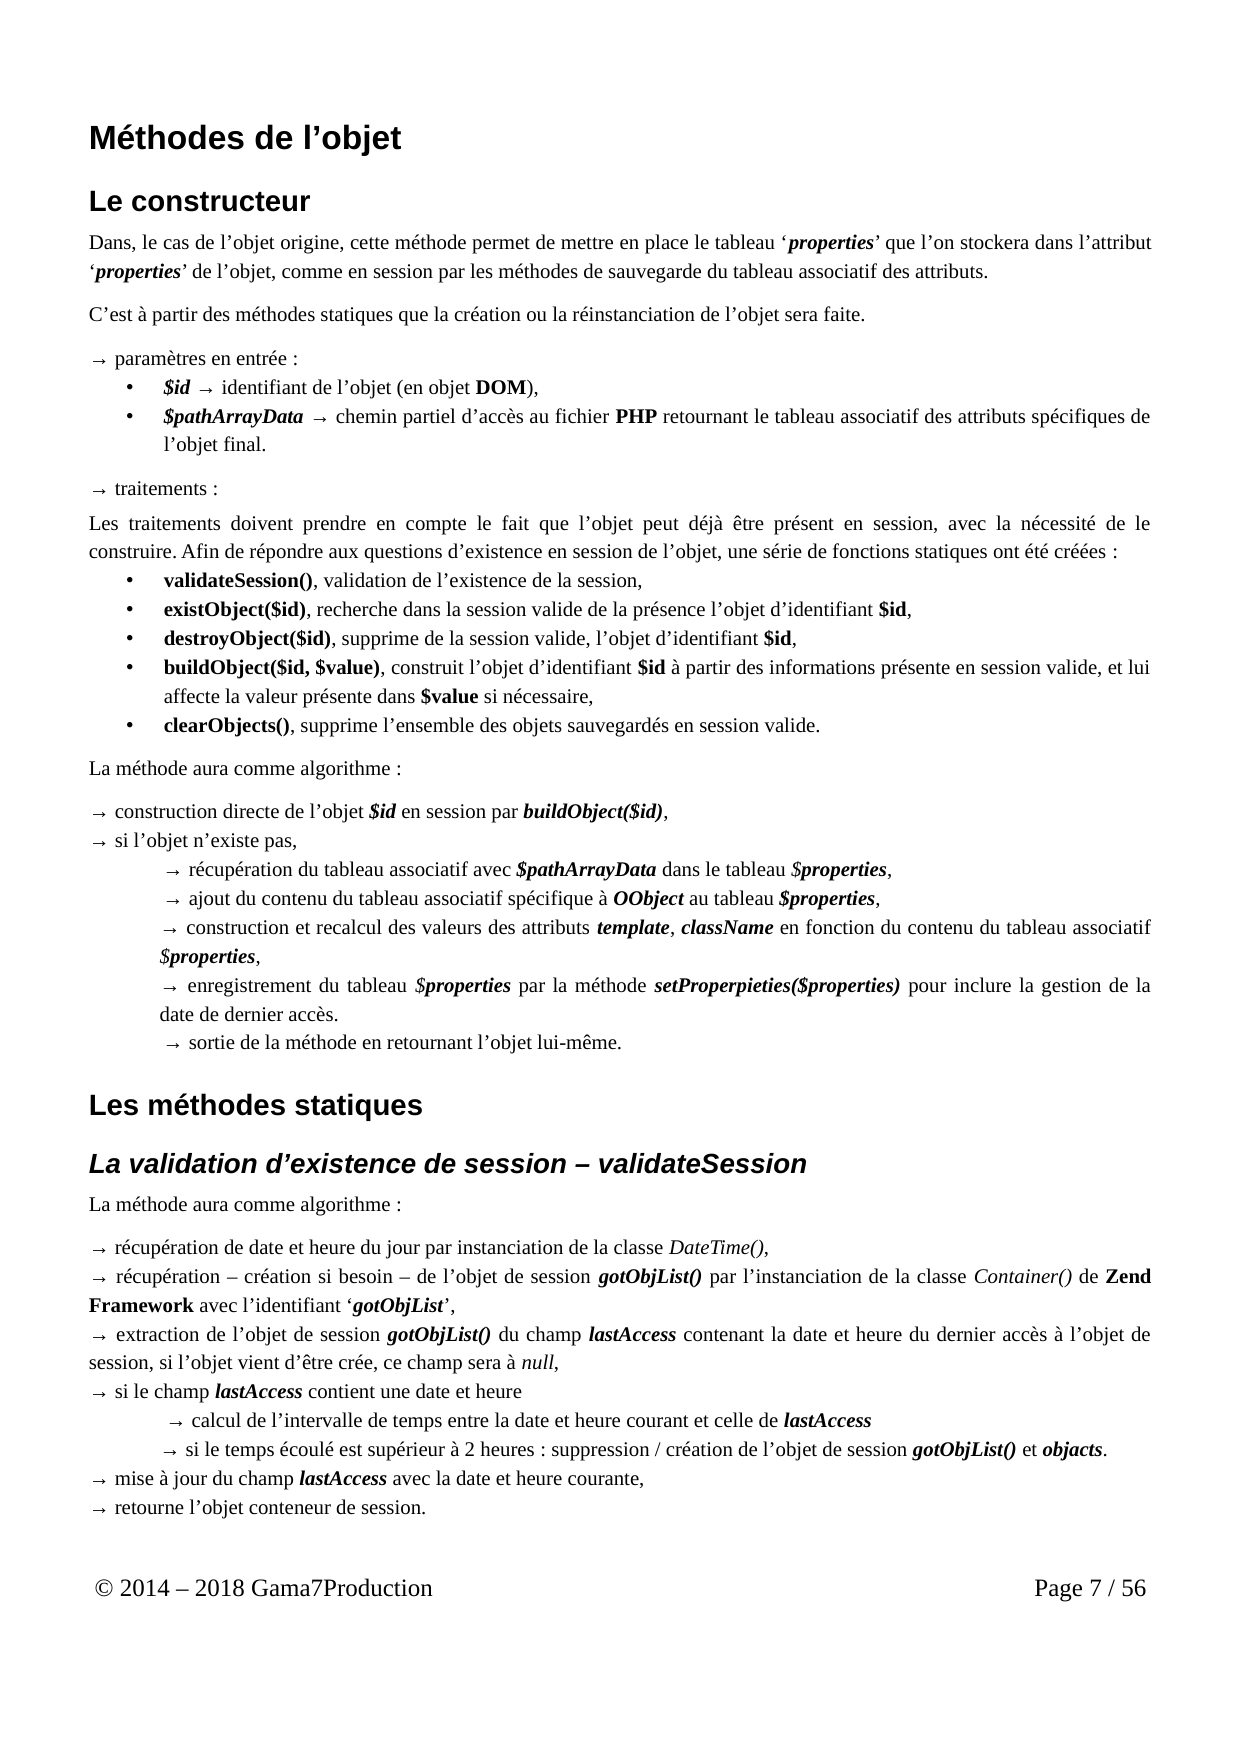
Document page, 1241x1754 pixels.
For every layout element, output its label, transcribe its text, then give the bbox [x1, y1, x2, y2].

text La méthode aura comme algorithme : [88, 1191, 1152, 1216]
text → enregistrement du tableau $properties par la méthode setProperpieties($properties) pour inclure la gestion de la date de dernier accès. [159, 973, 1152, 1026]
text → calcul de l’intervalle de temps entre la date et heure courant et celle de lastAccess [88, 1408, 1152, 1432]
text → mise à jour du champ lastAccess avec la date et heure courante, [88, 1466, 1152, 1490]
text Les traitements doivent prendre en compte le fait que l’objet peut déjà être présent en session, avec la nécessité de le construire. Afin de répondre aux questions d’existence en session de l’objet, une série de fonctions statiques ont été créées : [88, 511, 1152, 563]
subtitle Méthodes de l’objet [88, 118, 1152, 157]
list validateSession(), validation de l’existence de la session, [126, 568, 1152, 592]
list $pathArrayData → chemin partiel d’accès au fichier PHP retournant le tableau associatif des attributs spécifiques de l’objet final. [126, 403, 1152, 456]
text → construction et recalcul des valeurs des attributs template, className en fonction du contenu du tableau associatif $properties, [159, 915, 1152, 968]
text → retourne l’objet conteneur de session. [88, 1494, 1152, 1519]
text C’est à partir des méthodes statiques que la création ou la réinstanciation de l’objet sera faite. [88, 302, 1152, 326]
subtitle Les méthodes statiques [88, 1088, 1152, 1122]
text → extraction de l’objet de session gotObjList() du champ lastAccess contenant la date et heure du dernier accès à l’objet de session, si l’objet vient d’être crée, ce champ sera à null, [88, 1321, 1152, 1374]
text → si le temps écoulé est supérieur à 2 heures : suppression / création de l’objet de session gotObjList() et objacts. [159, 1437, 1152, 1461]
subtitle La validation d’existence de session – validateSession [88, 1147, 1152, 1179]
text → traitements : [88, 476, 1152, 500]
text La méthode aura comme algorithme : [88, 756, 1152, 780]
text → récupération – création si besoin – de l’objet de session gotObjList() par l’instanciation de la classe Container() de Zend Framework avec l’identifiant ‘gotObjList’, [88, 1264, 1152, 1317]
text → récupération de date et heure du jour par instanciation de la classe DateTime(), [88, 1235, 1152, 1259]
list buildObject($id, $value), construit l’objet d’identifiant $id à partir des informations présente en session valide, et lui affecte la valeur présente dans $value si nécessaire, [126, 655, 1152, 708]
text → si le champ lastAccess contient une date et heure [88, 1379, 1152, 1403]
text → sortie de la méthode en retournant l’objet lui-même. [88, 1030, 1152, 1054]
text → paramètres en entrée : [88, 346, 1152, 370]
text → construction directe de l’objet $id en session par buildObject($id), [88, 799, 1152, 823]
list destroyObject($id), supprime de la session valide, l’objet d’identifiant $id, [126, 626, 1152, 650]
text → ajout du contenu du tableau associatif spécifique à OObject au tableau $properties, [88, 886, 1152, 910]
list $id → identifiant de l’objet (en objet DOM), [126, 375, 1152, 399]
subtitle Le constructeur [88, 184, 1152, 218]
list clearObjects(), supprime l’ensemble des objets sauvegardés en session valide. [126, 713, 1152, 737]
text → récupération du tableau associatif avec $pathArrayData dans le tableau $properties, [88, 857, 1152, 881]
text → si l’objet n’existe pas, [88, 828, 1152, 852]
text Dans, le cas de l’objet origine, cette méthode permet de mettre en place le tableau ‘properties’ que l’on stockera dans l’attribut ‘properties’ de l’objet, comme en session par les méthodes de sauvegarde du tableau associatif des attributs. [88, 230, 1152, 283]
list existObject($id), recherche dans la session valide de la présence l’objet d’identifiant $id, [126, 597, 1152, 621]
